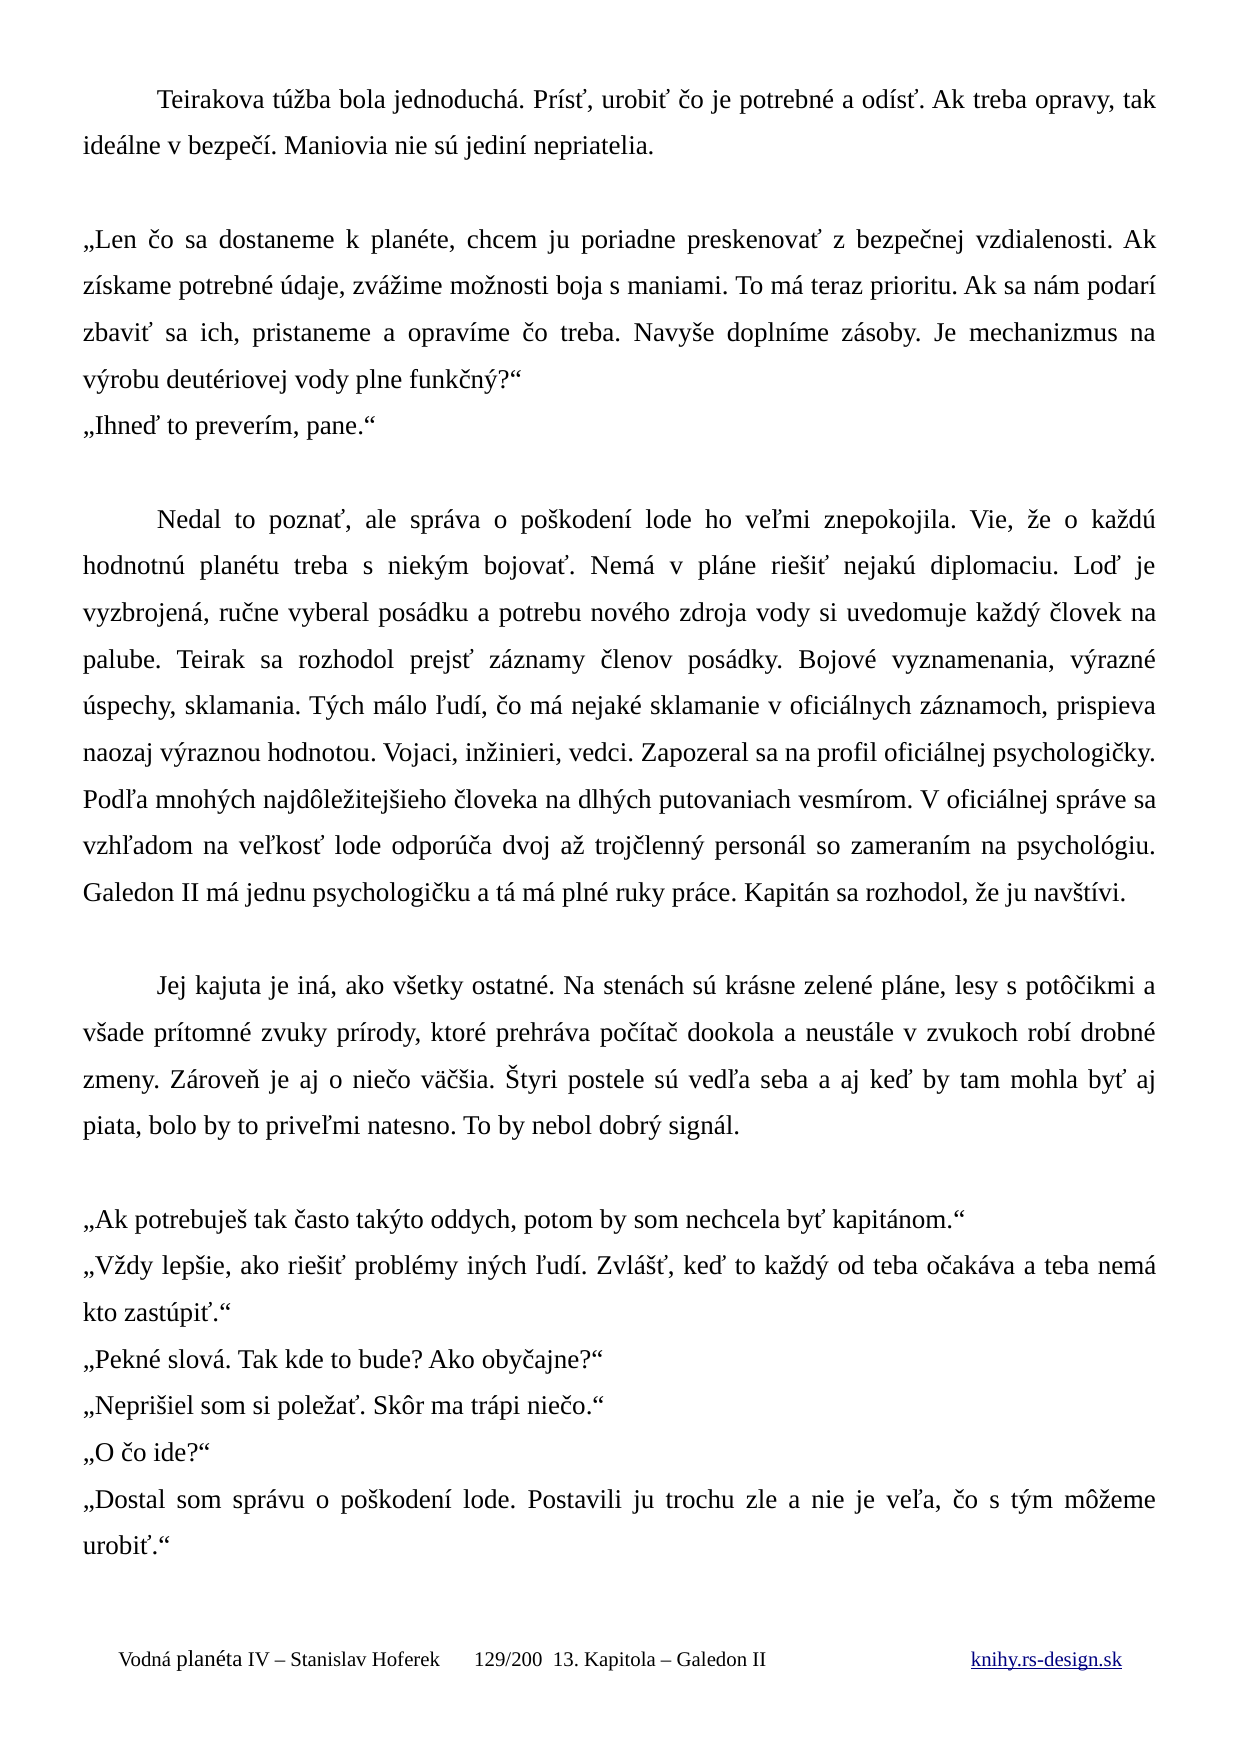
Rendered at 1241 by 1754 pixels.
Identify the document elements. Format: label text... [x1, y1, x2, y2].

text Jej kajuta je iná, ako všetky ostatné. Na stenách sú krásne zelené pláne, lesy s potôčikmi a všade prítomné zvuky prírody, ktoré prehráva počítač dookola a neustále v zvukoch robí drobné zmeny. Zároveň je aj o niečo väčšia. Štyri postele sú vedľa seba a aj keď by tam mohla byť aj piata, bolo by to priveľmi natesno. To by nebol dobrý signál. [83, 969, 1157, 1141]
text „Dostal som správu o poškodení lode. Postavili ju trochu zle a nie je veľa, čo s tým môžeme urobiť.“ [83, 1483, 1157, 1561]
text „Pekné slová. Tak kde to bude? Ako obyčajne?“ [83, 1343, 1157, 1374]
text „Len čo sa dostaneme k planéte, chcem ju poriadne preskenovať z bezpečnej vzdialenosti. Ak získame potrebné údaje, zvážime možnosti boja s maniami. To má teraz prioritu. Ak sa nám podarí zbaviť sa ich, pristaneme a opravíme čo treba. Navyše doplníme zásoby. Je mechanizmus na výrobu deutériovej vody plne funkčný?“ [83, 223, 1157, 394]
text Nedal to poznať, ale správa o poškodení lode ho veľmi znepokojila. Vie, že o každú hodnotnú planétu treba s niekým bojovať. Nemá v pláne riešiť nejakú diplomaciu. Loď je vyzbrojená, ručne vyberal posádku a potrebu nového zdroja vody si uvedomuje každý človek na palube. Teirak sa rozhodol prejsť záznamy členov posádky. Bojové vyznamenania, výrazné úspechy, sklamania. Tých málo ľudí, čo má nejaké sklamanie v oficiálnych záznamoch, prispieva naozaj výraznou hodnotou. Vojaci, inžinieri, vedci. Zapozeral sa na profil oficiálnej psychologičky. Podľa mnohých najdôležitejšieho človeka na dlhých putovaniach vesmírom. V oficiálnej správe sa vzhľadom na veľkosť lode odporúča dvoj až trojčlenný personál so zameraním na psychológiu. Galedon II má jednu psychologičku a tá má plné ruky práce. Kapitán sa rozhodol, že ju navštívi. [83, 503, 1157, 907]
text „O čo ide?“ [83, 1436, 1157, 1467]
text „Vždy lepšie, ako riešiť problémy iných ľudí. Zvlášť, keď to každý od teba očakáva a teba nemá kto zastúpiť.“ [83, 1249, 1157, 1327]
text Teirakova túžba bola jednoduchá. Prísť, urobiť čo je potrebné a odísť. Ak treba opravy, tak ideálne v bezpečí. Maniovia nie sú jediní nepriatelia. [83, 83, 1157, 161]
text „Ihneď to preverím, pane.“ [83, 409, 1157, 441]
text „Neprišiel som si poležať. Skôr ma trápi niečo.“ [83, 1389, 1157, 1421]
text „Ak potrebuješ tak často takýto oddych, potom by som nechcela byť kapitánom.“ [83, 1203, 1157, 1234]
